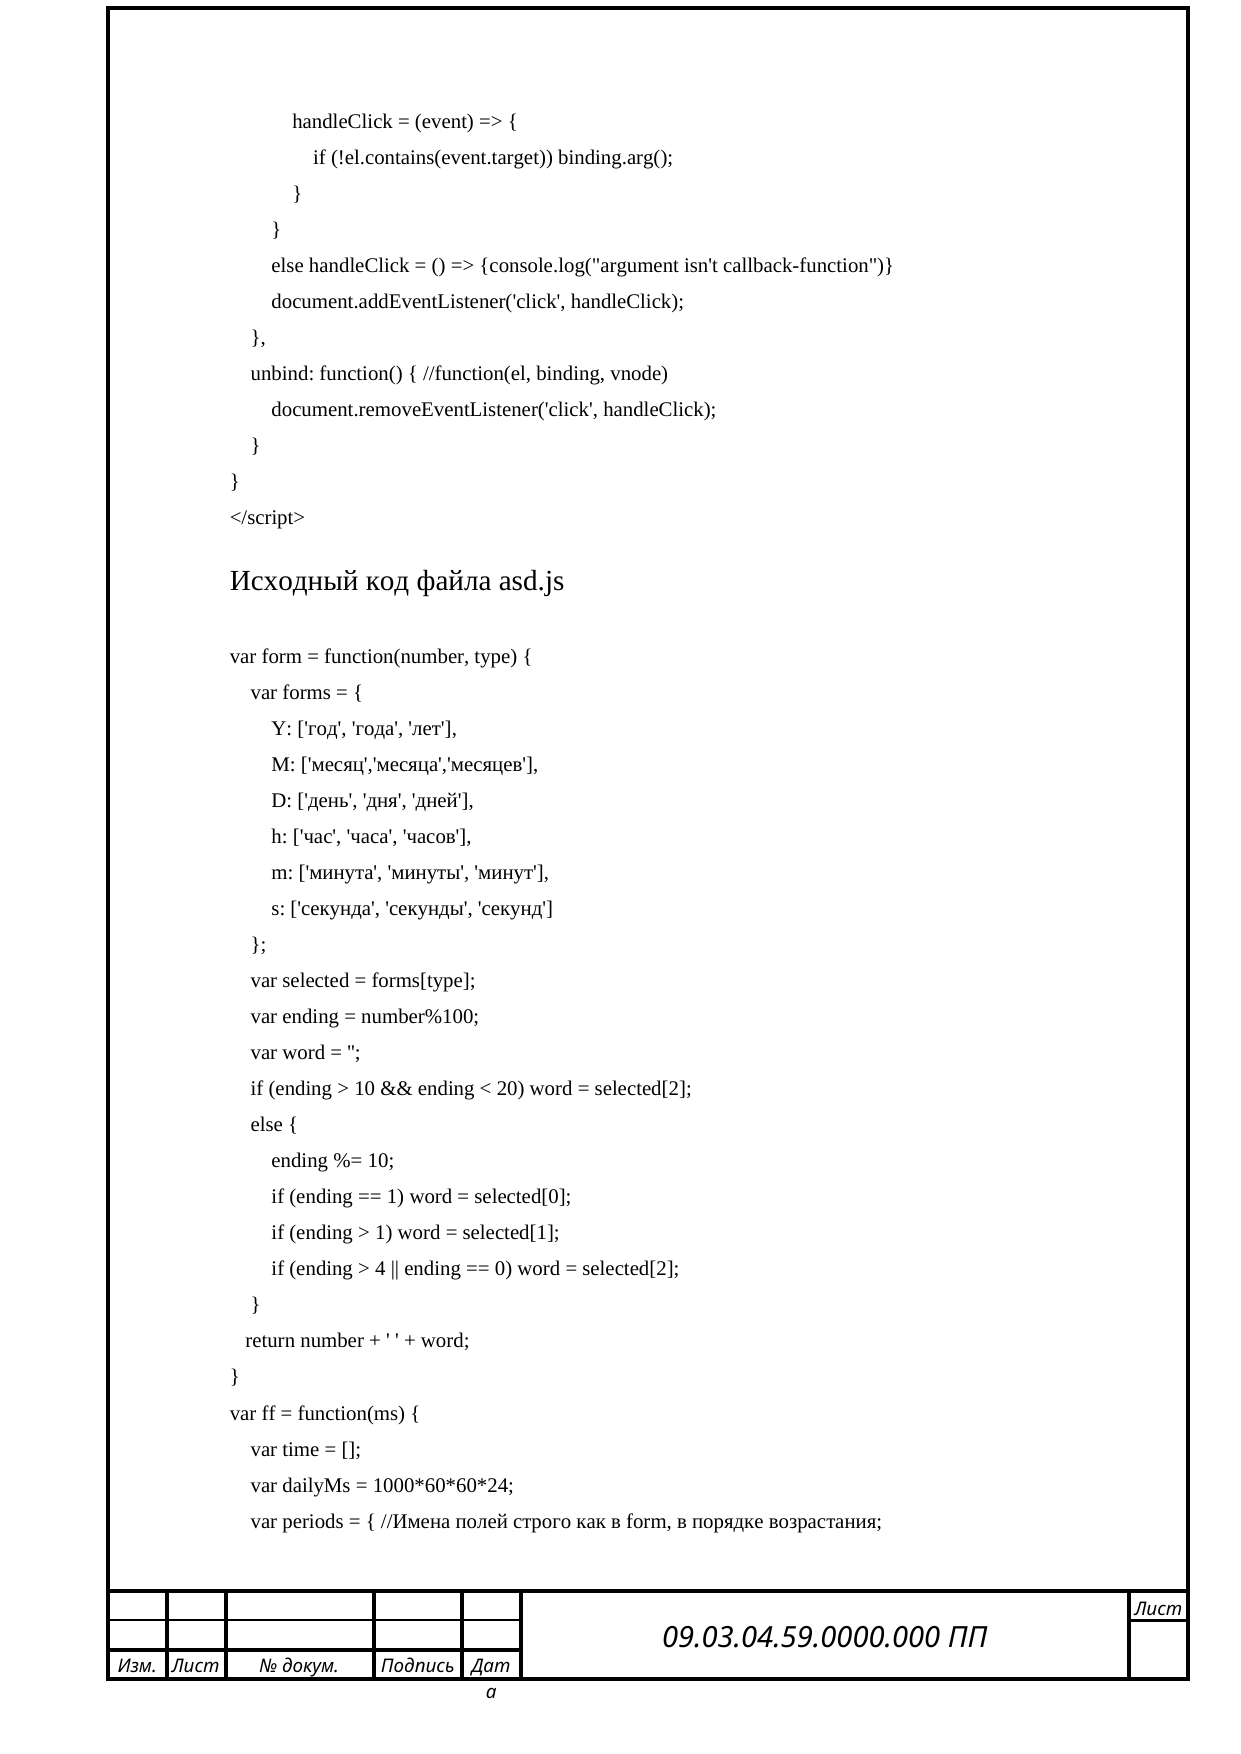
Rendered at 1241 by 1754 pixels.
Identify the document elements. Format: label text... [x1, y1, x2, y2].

text ending %= 10; [229, 1148, 1163, 1172]
text } [229, 1364, 1163, 1388]
text var word = ''; [229, 1040, 1163, 1064]
text var forms = { [229, 680, 1163, 704]
text unbind: function() { //function(el, binding, vnode) [229, 361, 1163, 385]
text M: ['месяц','месяца','месяцев'], [229, 752, 1163, 776]
text var ff = function(ms) { [229, 1401, 1163, 1424]
text var form = function(number, type) { [229, 644, 1163, 668]
text m: ['минута', 'минуты', 'минут'], [229, 860, 1163, 884]
text var time = []; [229, 1437, 1163, 1461]
text if (ending == 1) word = selected[0]; [229, 1184, 1163, 1208]
text } [229, 433, 1163, 457]
text document.addEventListener('click', handleClick); [229, 289, 1163, 313]
text if (!el.contains(event.target)) binding.arg(); [229, 144, 1163, 169]
text } [229, 1292, 1163, 1316]
text if (ending > 10 && ending < 20) word = selected[2]; [229, 1076, 1163, 1100]
text } [229, 181, 1163, 205]
text var selected = forms[type]; [229, 968, 1163, 992]
text if (ending > 1) word = selected[1]; [229, 1220, 1163, 1244]
text D: ['день', 'дня', 'дней'], [229, 788, 1163, 812]
text s: ['секунда', 'секунды', 'секунд'] [229, 896, 1163, 920]
text </script> [229, 505, 1163, 529]
text } [229, 469, 1163, 493]
text else { [229, 1112, 1163, 1136]
text var ending = number%100; [229, 1004, 1163, 1028]
text Исходный код файла asd.js [229, 563, 1163, 597]
text document.removeEventListener('click', handleClick); [229, 397, 1163, 421]
text var periods = { //Имена полей строго как в form, в порядке возрастания; [229, 1509, 1163, 1533]
text Y: ['год', 'года', 'лет'], [229, 716, 1163, 740]
text }, [229, 325, 1163, 349]
text } [229, 217, 1163, 241]
text h: ['час', 'часа', 'часов'], [229, 824, 1163, 848]
text handleClick = (event) => { [229, 108, 1163, 133]
text if (ending > 4 || ending == 0) word = selected[2]; [229, 1256, 1163, 1280]
text return number + ' ' + word; [229, 1328, 1163, 1352]
text var dailyMs = 1000*60*60*24; [229, 1473, 1163, 1497]
text else handleClick = () => {console.log("argument isn't callback-function")} [229, 253, 1163, 277]
text }; [229, 932, 1163, 956]
